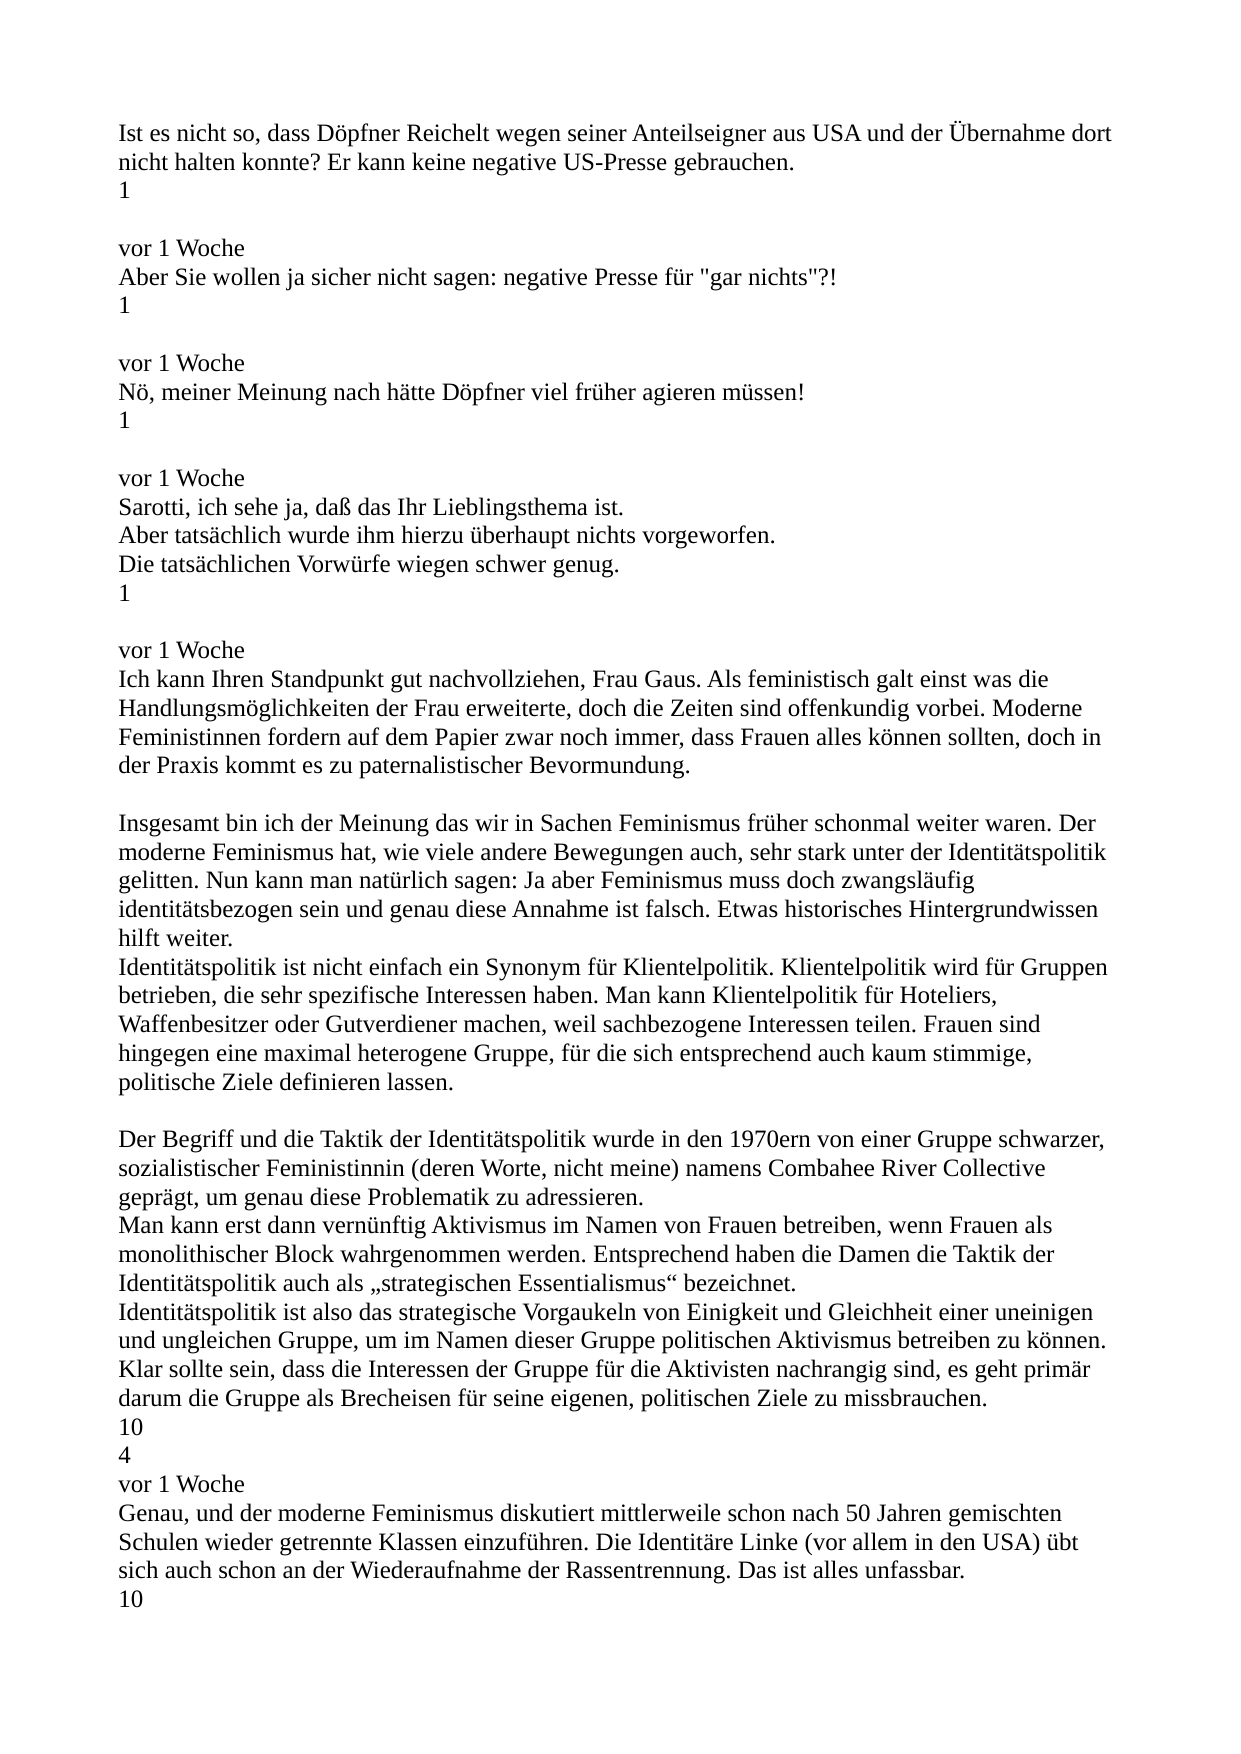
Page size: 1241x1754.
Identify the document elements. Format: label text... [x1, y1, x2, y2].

text vor 1 Woche [118, 463, 1122, 492]
text Ich kann Ihren Standpunkt gut nachvollziehen, Frau Gaus. Als feministisch galt einst was die Handlungsmöglichkeiten der Frau erweiterte, doch die Zeiten sind offenkundig vorbei. Moderne Feministinnen fordern auf dem Papier zwar noch immer, dass Frauen alles können sollten, doch in der Praxis kommt es zu paternalistischer Bevormundung. [118, 664, 1122, 779]
text Identitätspolitik ist also das strategische Vorgaukeln von Einigkeit und Gleichheit einer uneinigen und ungleichen Gruppe, um im Namen dieser Gruppe politischen Aktivismus betreiben zu können. [118, 1297, 1122, 1354]
text Der Begriff und die Taktik der Identitätspolitik wurde in den 1970ern von einer Gruppe schwarzer, sozialistischer Feministinnin (deren Worte, nicht meine) namens Combahee River Collective geprägt, um genau diese Problematik zu adressieren. [118, 1124, 1122, 1211]
text Sarotti, ich sehe ja, daß das Ihr Lieblingsthema ist. [118, 492, 1122, 521]
text Die tatsächlichen Vorwürfe wiegen schwer genug. [118, 549, 1122, 578]
text Man kann erst dann vernünftig Aktivismus im Namen von Frauen betreiben, wenn Frauen als monolithischer Block wahrgenommen werden. Entsprechend haben die Damen die Taktik der Identitätspolitik auch als „strategischen Essentialismus“ bezeichnet. [118, 1211, 1122, 1297]
text Insgesamt bin ich der Meinung das wir in Sachen Feminismus früher schonmal weiter waren. Der moderne Feminismus hat, wie viele andere Bewegungen auch, sehr stark unter der Identitätspolitik gelitten. Nun kann man natürlich sagen: Ja aber Feminismus muss doch zwangsläufig identitätsbezogen sein und genau diese Annahme ist falsch. Etwas historisches Hintergrundwissen hilft weiter. [118, 808, 1122, 952]
text 4 [118, 1441, 1122, 1469]
text 10 [118, 1584, 1122, 1613]
text 1 [118, 578, 1122, 607]
text vor 1 Woche [118, 348, 1122, 377]
text Klar sollte sein, dass die Interessen der Gruppe für die Aktivisten nachrangig sind, es geht primär darum die Gruppe als Brecheisen für seine eigenen, politischen Ziele zu missbrauchen. [118, 1354, 1122, 1412]
text Aber Sie wollen ja sicher nicht sagen: negative Presse für "gar nichts"?! [118, 262, 1122, 291]
text 1 [118, 406, 1122, 434]
text 10 [118, 1412, 1122, 1441]
text 1 [118, 176, 1122, 204]
text 1 [118, 291, 1122, 319]
text Identitätspolitik ist nicht einfach ein Synonym für Klientelpolitik. Klientelpolitik wird für Gruppen betrieben, die sehr spezifische Interessen haben. Man kann Klientelpolitik für Hoteliers, Waffenbesitzer oder Gutverdiener machen, weil sachbezogene Interessen teilen. Frauen sind hingegen eine maximal heterogene Gruppe, für die sich entsprechend auch kaum stimmige, politische Ziele definieren lassen. [118, 952, 1122, 1096]
text vor 1 Woche [118, 1469, 1122, 1498]
text vor 1 Woche [118, 636, 1122, 664]
text Aber tatsächlich wurde ihm hierzu überhaupt nichts vorgeworfen. [118, 521, 1122, 549]
text vor 1 Woche [118, 233, 1122, 262]
text Nö, meiner Meinung nach hätte Döpfner viel früher agieren müssen! [118, 377, 1122, 406]
text Genau, und der moderne Feminismus diskutiert mittlerweile schon nach 50 Jahren gemischten Schulen wieder getrennte Klassen einzuführen. Die Identitäre Linke (vor allem in den USA) übt sich auch schon an der Wiederaufnahme der Rassentrennung. Das ist alles unfassbar. [118, 1498, 1122, 1584]
text Ist es nicht so, dass Döpfner Reichelt wegen seiner Anteilseigner aus USA und der Übernahme dort nicht halten konnte? Er kann keine negative US-Presse gebrauchen. [118, 118, 1122, 176]
